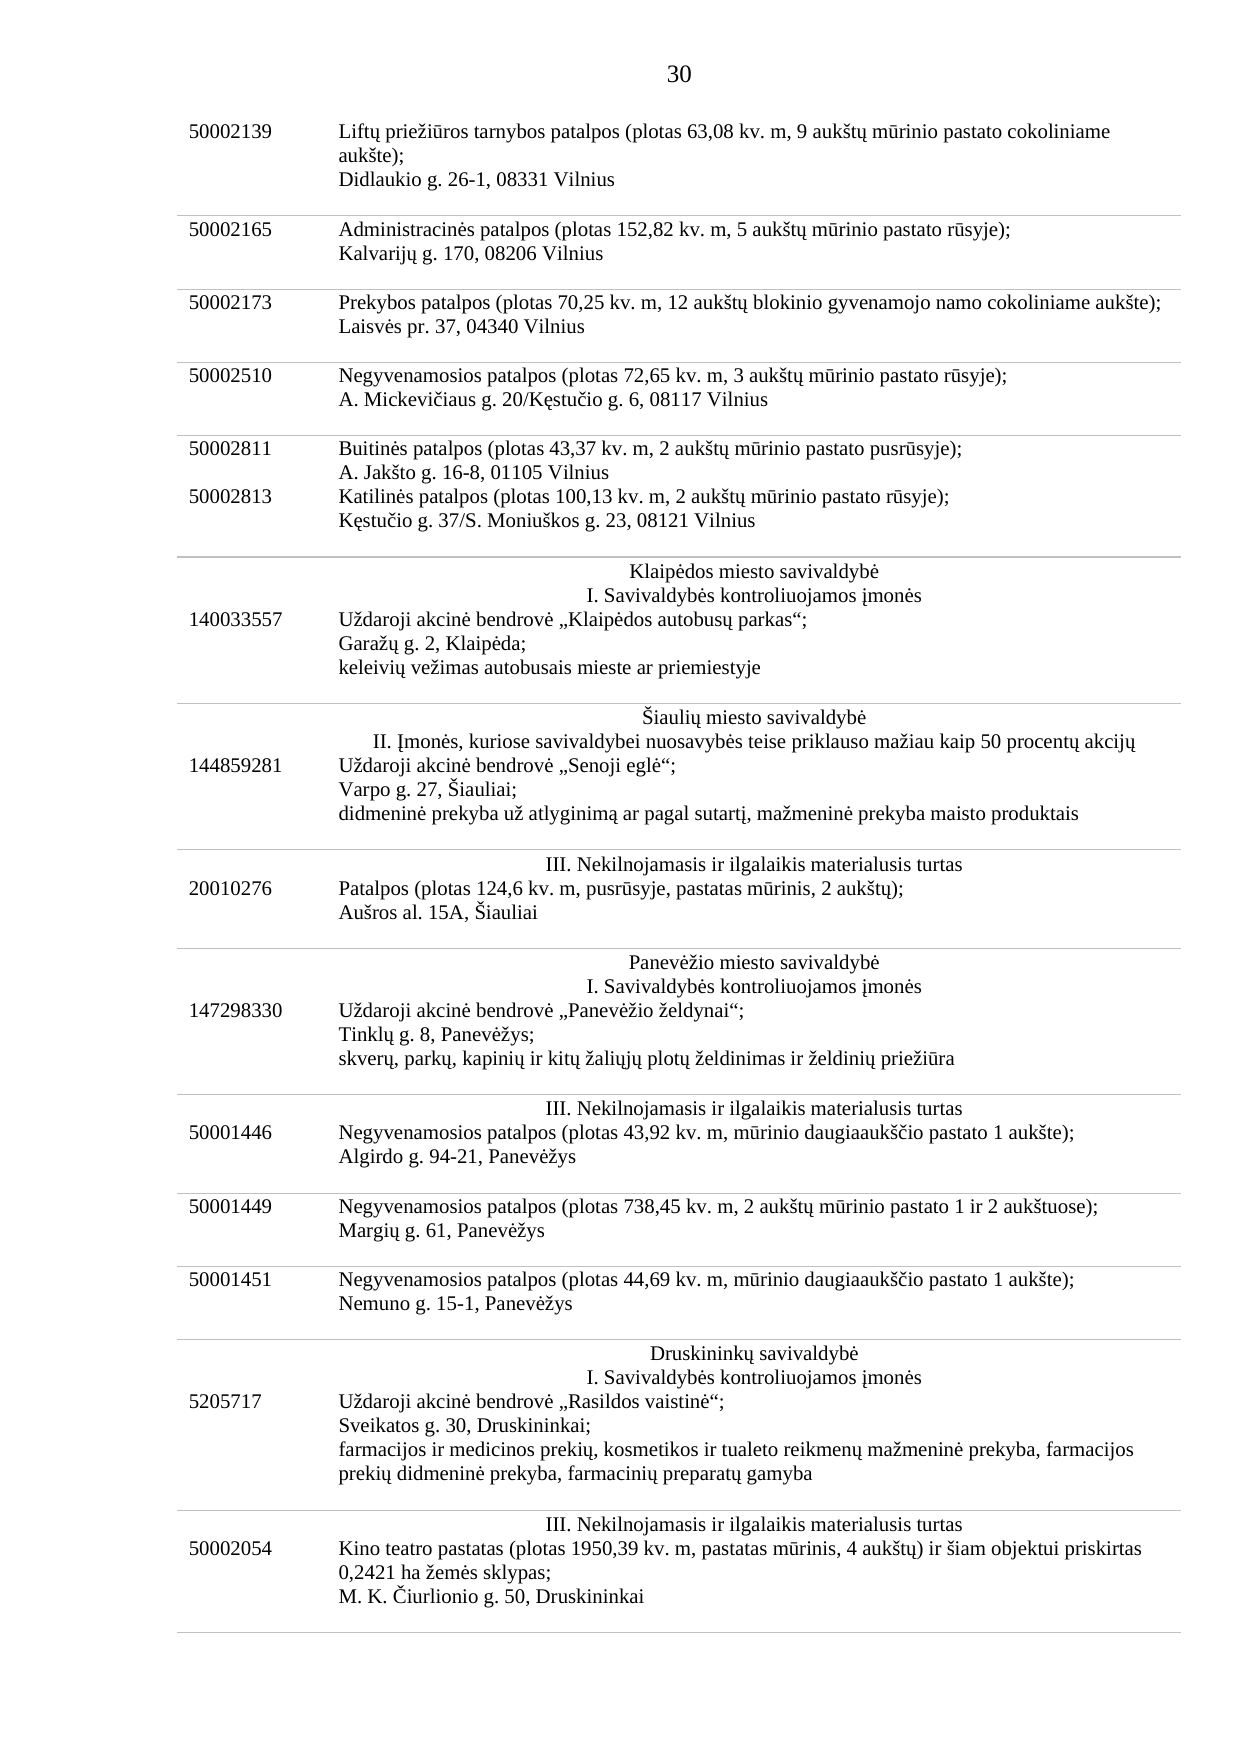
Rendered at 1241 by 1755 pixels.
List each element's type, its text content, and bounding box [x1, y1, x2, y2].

table_cell I. Savivaldybės kontroliuojamos įmonės [327, 1365, 1181, 1389]
table_cell Buitinės patalpos (plotas 43,37 kv. m, 2 aukštų mūrinio pastato pusrūsyje); A. Jakšto g. 16-8, 01105 Vilnius [327, 436, 1181, 484]
table_cell [177, 705, 327, 729]
table_cell [177, 1341, 327, 1365]
table_cell Šiaulių miesto savivaldybė [327, 705, 1181, 729]
table_cell Druskininkų savivaldybė [327, 1341, 1181, 1365]
table_cell 50002054 [177, 1536, 327, 1608]
table_cell [177, 924, 1181, 948]
table_cell [177, 559, 327, 583]
table_cell Patalpos (plotas 124,6 kv. m, pusrūsyje, pastatas mūrinis, 2 aukštų); Aušros al. 15A, Šiauliai [327, 876, 1181, 924]
table_cell III. Nekilnojamasis ir ilgalaikis materialusis turtas [327, 1096, 1181, 1120]
table_cell 50002139 [177, 118, 327, 191]
table_cell [177, 583, 327, 607]
table_cell Katilinės patalpos (plotas 100,13 kv. m, 2 aukštų mūrinio pastato rūsyje); Kęstučio g. 37/S. Moniuškos g. 23, 08121 Vilnius [327, 484, 1181, 532]
table_cell 5205717 [177, 1389, 327, 1485]
table_cell Prekybos patalpos (plotas 70,25 kv. m, 12 aukštų blokinio gyvenamojo namo cokoliniame aukšte); Laisvės pr. 37, 04340 Vilnius [327, 290, 1181, 338]
table_cell 50002811 [177, 436, 327, 484]
table_cell 50002173 [177, 290, 327, 338]
table_cell [177, 411, 1181, 435]
table_cell [177, 191, 1181, 215]
table_cell Uždaroji akcinė bendrovė „Panevėžio želdynai“; Tinklų g. 8, Panevėžys; skverų, parkų, kapinių ir kitų žaliųjų plotų želdinimas ir želdinių priežiūra [327, 998, 1181, 1070]
table_cell Klaipėdos miesto savivaldybė [327, 559, 1181, 583]
table_cell Administracinės patalpos (plotas 152,82 kv. m, 5 aukštų mūrinio pastato rūsyje); Kalvarijų g. 170, 08206 Vilnius [327, 216, 1181, 264]
table_cell [177, 1365, 327, 1389]
table_cell 147298330 [177, 998, 327, 1070]
table_cell [177, 950, 327, 974]
table_cell [177, 851, 327, 876]
table_cell I. Savivaldybės kontroliuojamos įmonės [327, 583, 1181, 607]
table_cell 50002165 [177, 216, 327, 264]
table_cell [177, 338, 1181, 362]
table_cell III. Nekilnojamasis ir ilgalaikis materialusis turtas [327, 1512, 1181, 1536]
table_cell [177, 1485, 1181, 1509]
table_cell Negyvenamosios patalpos (plotas 43,92 kv. m, mūrinio daugiaaukščio pastato 1 aukšte); Algirdo g. 94-21, Panevėžys [327, 1120, 1181, 1168]
table_cell [177, 1608, 1181, 1632]
table_cell [177, 1512, 327, 1536]
table_cell 50001449 [177, 1194, 327, 1242]
table_cell III. Nekilnojamasis ir ilgalaikis materialusis turtas [327, 851, 1181, 876]
table_cell 140033557 [177, 607, 327, 679]
table_cell Liftų priežiūros tarnybos patalpos (plotas 63,08 kv. m, 9 aukštų mūrinio pastato cokoliniame aukšte); Didlaukio g. 26-1, 08331 Vilnius [327, 118, 1181, 191]
table_cell [177, 533, 1181, 556]
table_cell Negyvenamosios patalpos (plotas 738,45 kv. m, 2 aukštų mūrinio pastato 1 ir 2 aukštuose); Margių g. 61, Panevėžys [327, 1194, 1181, 1242]
table_cell 20010276 [177, 876, 327, 924]
table_cell Panevėžio miesto savivaldybė [327, 950, 1181, 974]
table_cell 144859281 [177, 753, 327, 825]
table_cell [177, 729, 327, 753]
table_cell Negyvenamosios patalpos (plotas 44,69 kv. m, mūrinio daugiaaukščio pastato 1 aukšte); Nemuno g. 15-1, Panevėžys [327, 1267, 1181, 1315]
table_cell Uždaroji akcinė bendrovė „Klaipėdos autobusų parkas“; Garažų g. 2, Klaipėda; keleivių vežimas autobusais mieste ar priemiestyje [327, 607, 1181, 679]
table_cell [177, 1070, 1181, 1094]
table_cell Uždaroji akcinė bendrovė „Senoji eglė“; Varpo g. 27, Šiauliai; didmeninė prekyba už atlyginimą ar pagal sutartį, mažmeninė prekyba maisto produktais [327, 753, 1181, 825]
table_cell [177, 265, 1181, 289]
table_cell I. Savivaldybės kontroliuojamos įmonės [327, 974, 1181, 998]
table_cell 50002510 [177, 363, 327, 411]
table_cell [177, 1315, 1181, 1339]
table_cell [177, 1242, 1181, 1266]
table_cell 50001451 [177, 1267, 327, 1315]
table_cell II. Įmonės, kuriose savivaldybei nuosavybės teise priklauso mažiau kaip 50 procentų akcijų [327, 729, 1181, 753]
table_cell Kino teatro pastatas (plotas 1950,39 kv. m, pastatas mūrinis, 4 aukštų) ir šiam objektui priskirtas 0,2421 ha žemės sklypas; M. K. Čiurlionio g. 50, Druskininkai [327, 1536, 1181, 1608]
table_cell Negyvenamosios patalpos (plotas 72,65 kv. m, 3 aukštų mūrinio pastato rūsyje); A. Mickevičiaus g. 20/Kęstučio g. 6, 08117 Vilnius [327, 363, 1181, 411]
table_cell [177, 679, 1181, 703]
table_cell 50002813 [177, 484, 327, 532]
table_cell [177, 974, 327, 998]
table_cell [177, 825, 1181, 849]
table_cell [177, 1169, 1181, 1192]
table_cell 50001446 [177, 1120, 327, 1168]
table_cell [177, 1096, 327, 1120]
table_cell Uždaroji akcinė bendrovė „Rasildos vaistinė“; Sveikatos g. 30, Druskininkai; farmacijos ir medicinos prekių, kosmetikos ir tualeto reikmenų mažmeninė prekyba, farmacijos prekių didmeninė prekyba, farmacinių preparatų gamyba [327, 1389, 1181, 1485]
